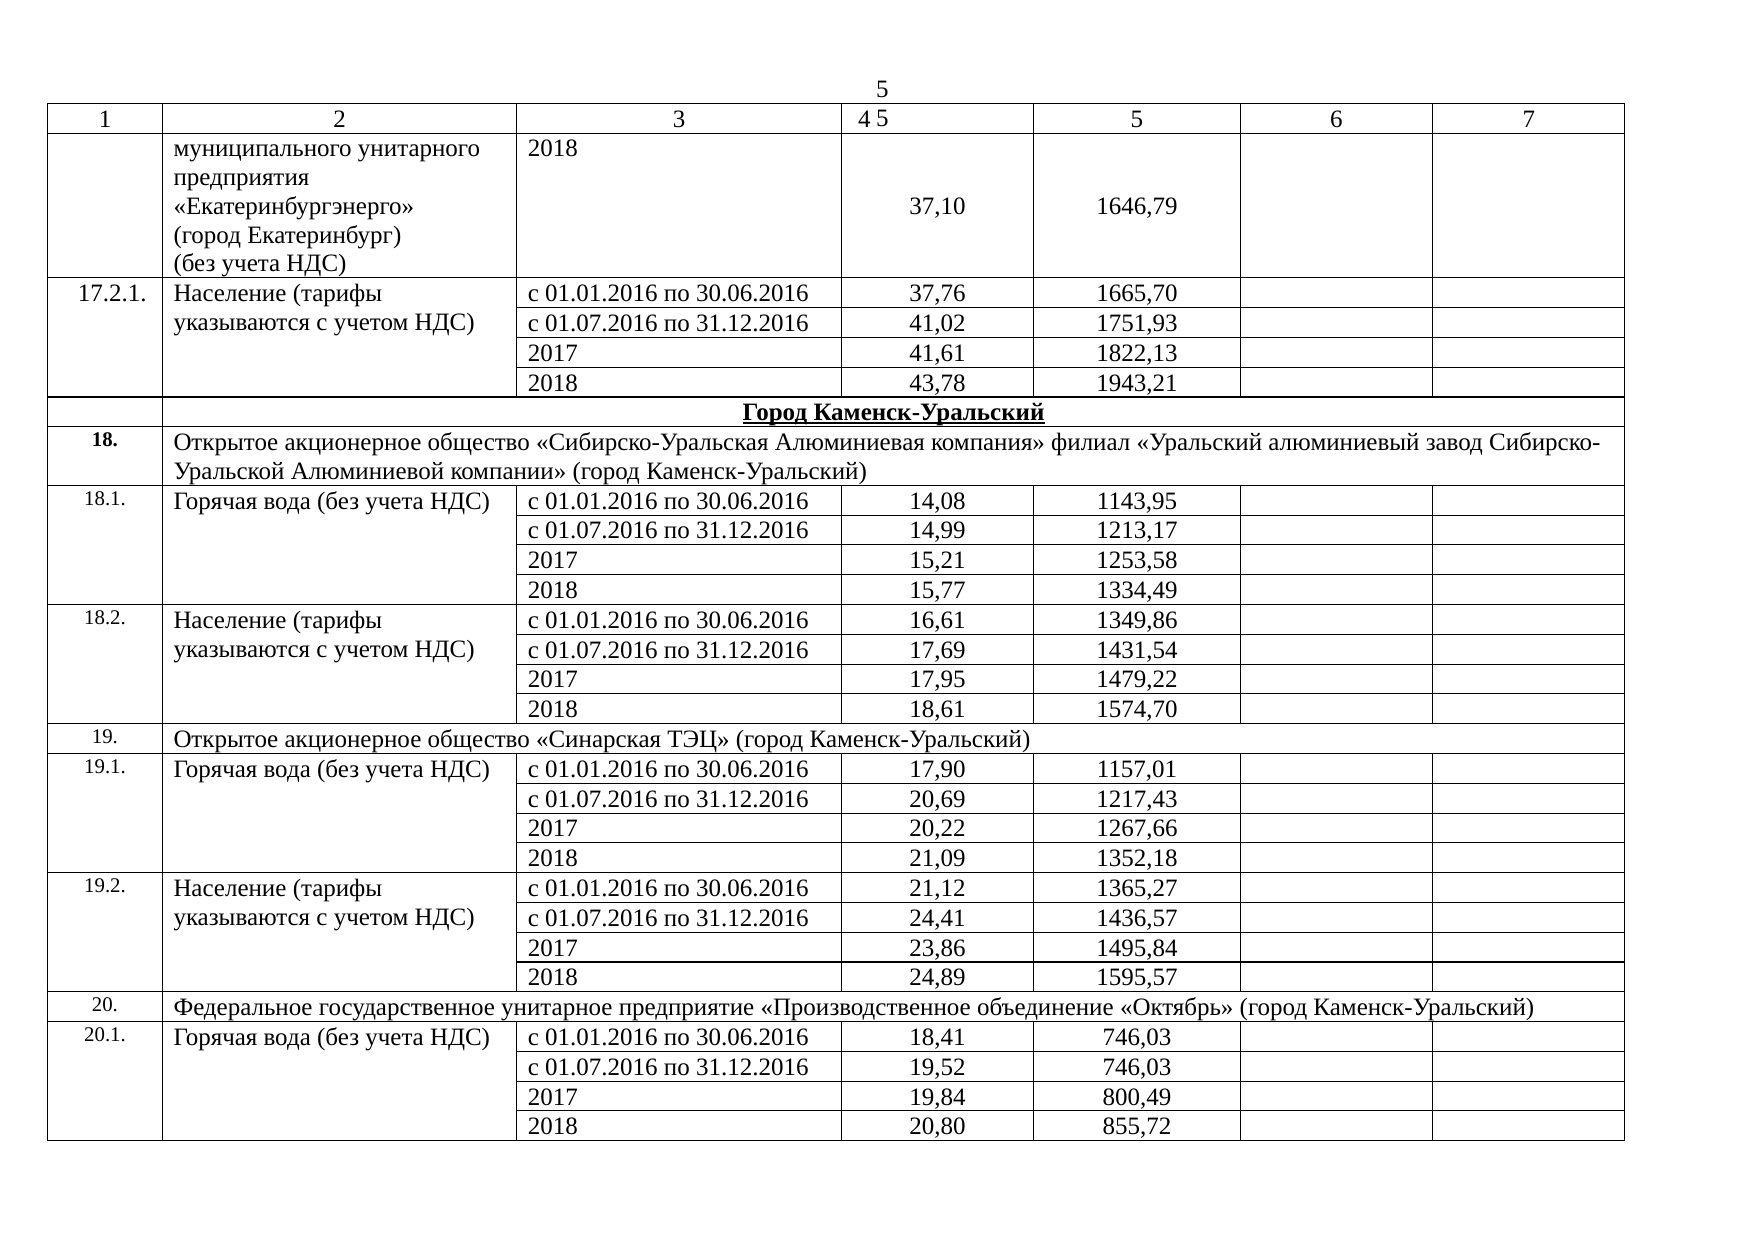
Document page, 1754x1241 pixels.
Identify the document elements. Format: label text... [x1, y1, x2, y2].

table_cell с 01.07.2016 по 31.12.2016 [517, 516, 841, 544]
table_cell [1433, 1022, 1624, 1051]
table_cell 14,99 [842, 516, 1033, 544]
table_header 1 [48, 104, 162, 132]
table_cell с 01.07.2016 по 31.12.2016 [517, 1052, 841, 1081]
table_cell [1433, 575, 1624, 604]
table_cell 18,61 [842, 694, 1033, 723]
table_cell 37,76 [842, 278, 1033, 307]
table_cell [1433, 338, 1624, 367]
table_cell [1433, 486, 1624, 514]
table_cell Население (тарифы указываются с учетом НДС) [163, 278, 516, 396]
table_header 4 [842, 104, 1033, 132]
table_cell 2017 [517, 338, 841, 367]
table_cell 21,09 [842, 843, 1033, 872]
table_cell 21,12 [842, 873, 1033, 902]
table_cell 2017 [517, 933, 841, 961]
table_cell [1241, 516, 1432, 544]
table_cell 855,72 [1034, 1111, 1240, 1140]
table_header 6 [1241, 104, 1432, 132]
table_cell с 01.01.2016 по 30.06.2016 [517, 873, 841, 902]
table_cell [1433, 754, 1624, 783]
table_cell Горячая вода (без учета НДС) [163, 486, 516, 604]
table_cell [1241, 308, 1432, 337]
table_cell [1241, 278, 1432, 307]
table_header 2 [163, 104, 516, 132]
table_cell Федеральное государственное унитарное предприятие «Производственное объединение «Октябрь» (город Каменск-Уральский) [163, 992, 1624, 1021]
table_cell 2018 [517, 963, 841, 991]
table_cell 1352,18 [1034, 843, 1240, 872]
table_cell [1433, 278, 1624, 307]
table_cell 2018 [517, 694, 841, 723]
table_cell с 01.01.2016 по 30.06.2016 [517, 754, 841, 783]
table_cell 1436,57 [1034, 903, 1240, 932]
table_cell [1433, 784, 1624, 812]
table_cell 746,03 [1034, 1022, 1240, 1051]
table_cell [1241, 1082, 1432, 1110]
table_cell 16,61 [842, 605, 1033, 634]
table_cell [1433, 933, 1624, 961]
table_cell [1241, 1022, 1432, 1051]
table_cell 1253,58 [1034, 545, 1240, 574]
table_cell [1241, 1111, 1432, 1140]
table_cell [1241, 368, 1432, 396]
table_cell 2017 [517, 814, 841, 842]
table_cell с 01.01.2016 по 30.06.2016 [517, 1022, 841, 1051]
table_cell [1241, 963, 1432, 991]
table_cell [1241, 873, 1432, 902]
table_cell [1433, 134, 1624, 277]
table_cell Горячая вода (без учета НДС) [163, 1022, 516, 1140]
table_cell 15,21 [842, 545, 1033, 574]
table_cell 19,52 [842, 1052, 1033, 1081]
table_cell [1241, 635, 1432, 663]
table_cell [1433, 545, 1624, 574]
table_cell [1433, 814, 1624, 842]
table_cell [1241, 338, 1432, 367]
table_cell 2017 [517, 665, 841, 693]
table_cell 746,03 [1034, 1052, 1240, 1081]
table_cell 20,22 [842, 814, 1033, 842]
table_cell 37,10 [842, 134, 1033, 277]
table_cell 1943,21 [1034, 368, 1240, 396]
table_cell [1241, 575, 1432, 604]
table_cell 2017 [517, 1082, 841, 1110]
table_cell [1433, 665, 1624, 693]
table_cell 17,95 [842, 665, 1033, 693]
table_cell [1433, 516, 1624, 544]
table_cell с 01.07.2016 по 31.12.2016 [517, 903, 841, 932]
table_cell 1267,66 [1034, 814, 1240, 842]
table_cell 41,61 [842, 338, 1033, 367]
table_cell [48, 398, 162, 426]
table_cell [1433, 694, 1624, 723]
table_cell Население (тарифы указываются с учетом НДС) [163, 873, 516, 991]
table_cell 1751,93 [1034, 308, 1240, 337]
table_cell 1217,43 [1034, 784, 1240, 812]
table_cell [1241, 843, 1432, 872]
table_cell [48, 134, 162, 277]
table_cell 1213,17 [1034, 516, 1240, 544]
table_cell [1433, 635, 1624, 663]
table_cell 14,08 [842, 486, 1033, 514]
table_cell [1241, 694, 1432, 723]
table_cell Открытое акционерное общество «Сибирско-Уральская Алюминиевая компания» филиал «Уральский алюминиевый завод Сибирско-Уральской Алюминиевой компании» (город Каменск-Уральский) [163, 427, 1624, 485]
table_cell [1241, 784, 1432, 812]
table_cell [1241, 814, 1432, 842]
table_header 3 [517, 104, 841, 132]
table_cell 1349,86 [1034, 605, 1240, 634]
table_cell Горячая вода (без учета НДС) [163, 754, 516, 872]
table_cell [48, 427, 162, 485]
table_cell [48, 486, 162, 604]
table_cell 2018 [517, 575, 841, 604]
table_cell [1433, 605, 1624, 634]
table_cell 1431,54 [1034, 635, 1240, 663]
table_cell 1495,84 [1034, 933, 1240, 961]
table_cell Открытое акционерное общество «Синарская ТЭЦ» (город Каменск-Уральский) [163, 724, 1624, 753]
table_cell 43,78 [842, 368, 1033, 396]
table_cell 2017 [517, 545, 841, 574]
table_cell 1595,57 [1034, 963, 1240, 991]
table_cell [1433, 368, 1624, 396]
table_cell [48, 992, 162, 1021]
table_cell [1241, 933, 1432, 961]
table_cell 2018 [517, 134, 841, 277]
table_cell [48, 1022, 162, 1140]
table_cell 800,49 [1034, 1082, 1240, 1110]
table_cell [1433, 903, 1624, 932]
table_cell Население (тарифы указываются с учетом НДС) [163, 605, 516, 723]
table_cell Город Каменск-Уральский [163, 398, 1624, 426]
table_cell 15,77 [842, 575, 1033, 604]
table_cell [1241, 605, 1432, 634]
table_cell 24,89 [842, 963, 1033, 991]
table_cell 41,02 [842, 308, 1033, 337]
table_cell 1646,79 [1034, 134, 1240, 277]
table_cell [1433, 963, 1624, 991]
table_cell 1574,70 [1034, 694, 1240, 723]
table_cell 2018 [517, 843, 841, 872]
table_cell [48, 754, 162, 872]
table_cell 24,41 [842, 903, 1033, 932]
table_cell [48, 605, 162, 723]
table_cell 1334,49 [1034, 575, 1240, 604]
table_cell 1822,13 [1034, 338, 1240, 367]
table_cell [1241, 134, 1432, 277]
table_cell 19,84 [842, 1082, 1033, 1110]
table_cell с 01.01.2016 по 30.06.2016 [517, 486, 841, 514]
table_cell 18,41 [842, 1022, 1033, 1051]
table_cell с 01.01.2016 по 30.06.2016 [517, 278, 841, 307]
table_cell [48, 873, 162, 991]
table_cell с 01.01.2016 по 30.06.2016 [517, 605, 841, 634]
table_cell муниципального унитарного предприятия «Екатеринбургэнерго» (город Екатеринбург) (без учета НДС) [163, 134, 516, 277]
table_cell 1479,22 [1034, 665, 1240, 693]
table_cell 20,69 [842, 784, 1033, 812]
table_cell [1241, 1052, 1432, 1081]
table_cell 23,86 [842, 933, 1033, 961]
table_cell 1157,01 [1034, 754, 1240, 783]
table_header 5 [1034, 104, 1240, 132]
table_cell [1241, 486, 1432, 514]
table_cell [1433, 873, 1624, 902]
table_cell [1433, 308, 1624, 337]
table_cell [1241, 903, 1432, 932]
table_cell [1433, 843, 1624, 872]
table_cell с 01.07.2016 по 31.12.2016 [517, 308, 841, 337]
table_cell [1241, 545, 1432, 574]
table_cell 1143,95 [1034, 486, 1240, 514]
table_cell [1433, 1111, 1624, 1140]
table_cell 17.2.1. [48, 278, 162, 396]
table_cell 17,90 [842, 754, 1033, 783]
table_cell [1241, 665, 1432, 693]
table_cell 1665,70 [1034, 278, 1240, 307]
table_cell [1433, 1082, 1624, 1110]
table_cell с 01.07.2016 по 31.12.2016 [517, 784, 841, 812]
table_cell 1365,27 [1034, 873, 1240, 902]
table_cell с 01.07.2016 по 31.12.2016 [517, 635, 841, 663]
table_cell [48, 724, 162, 753]
table_cell 2018 [517, 368, 841, 396]
table_header 7 [1433, 104, 1624, 132]
table_cell 17,69 [842, 635, 1033, 663]
table_cell 2018 [517, 1111, 841, 1140]
table_cell [1241, 754, 1432, 783]
table_cell [1433, 1052, 1624, 1081]
table_cell 20,80 [842, 1111, 1033, 1140]
